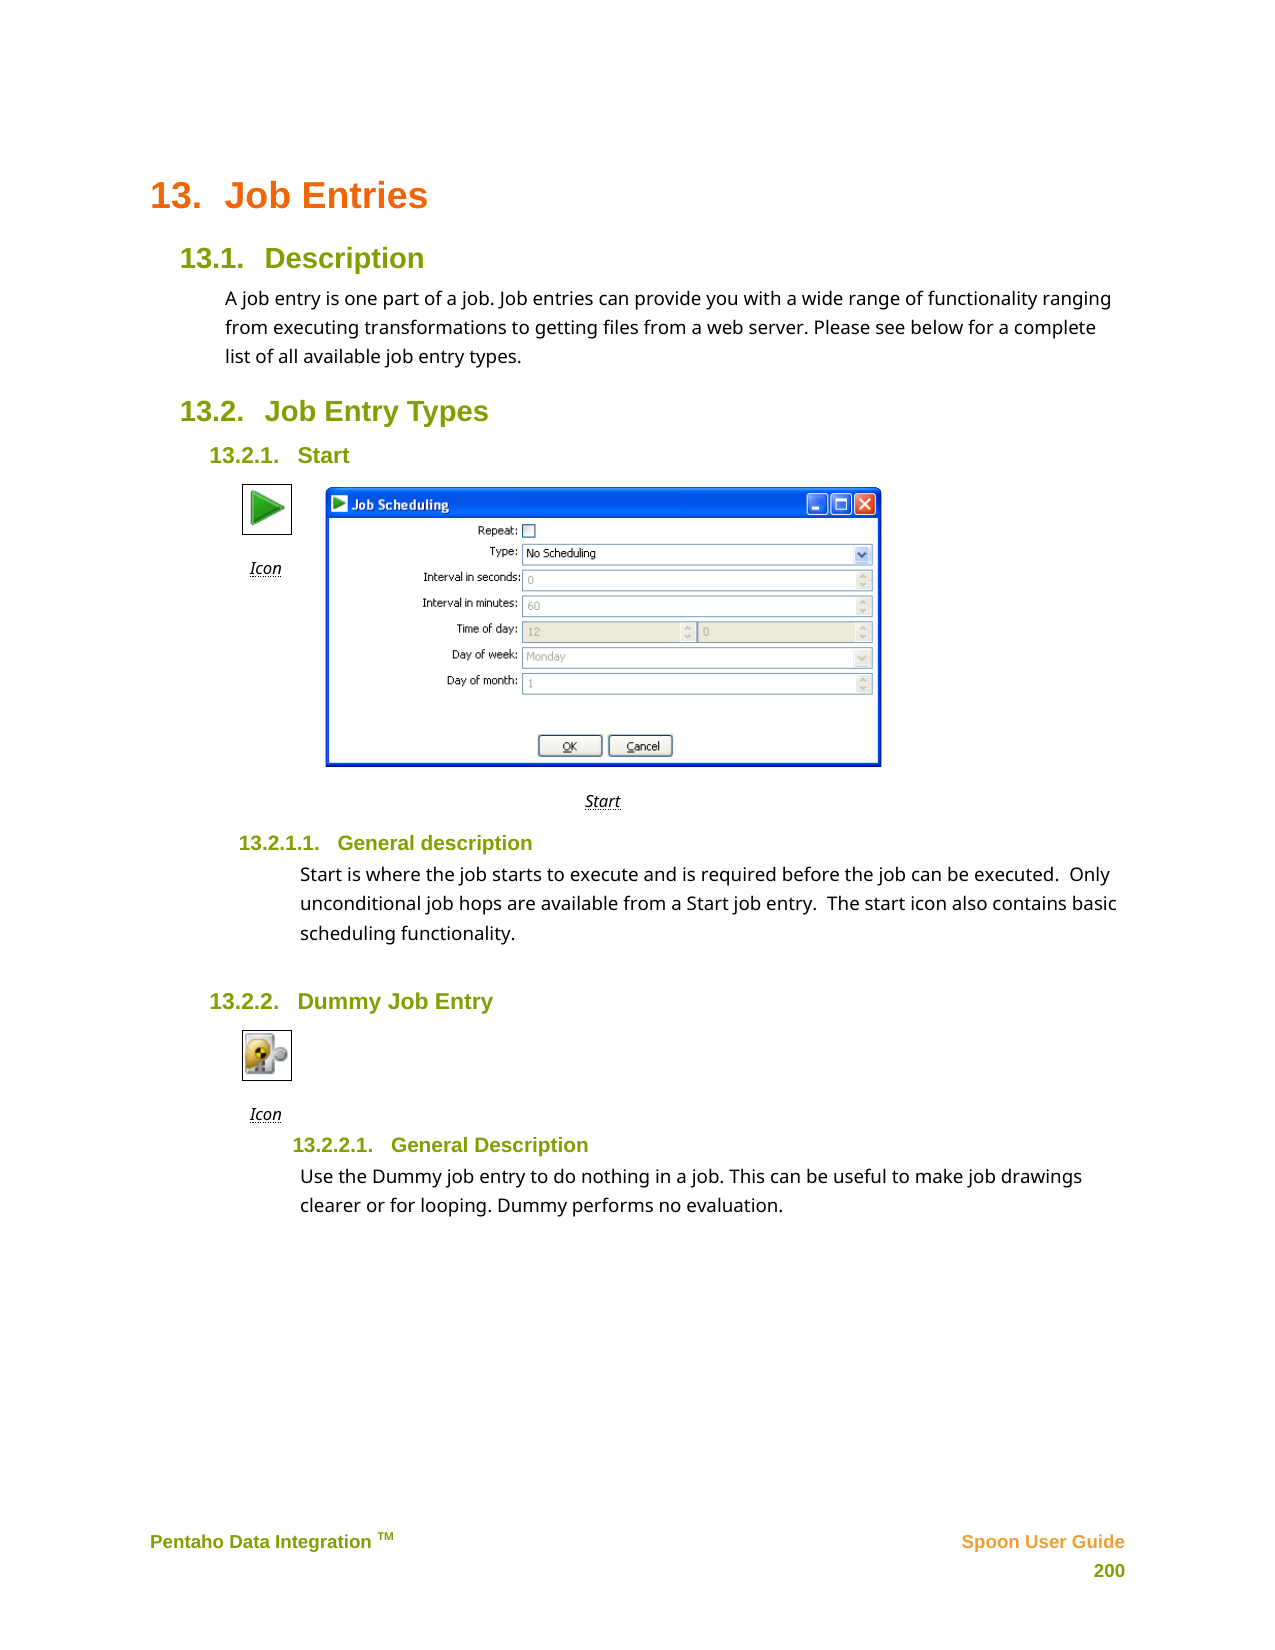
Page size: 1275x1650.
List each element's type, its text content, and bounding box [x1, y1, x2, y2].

text Start [326, 789, 881, 812]
subtitle Description [179, 241, 1125, 275]
text Start is where the job starts to execute and is required before the job can be executed. Only unconditional job hops are available from a Start job entry. The start icon also contains basic scheduling functionality. [300, 858, 1125, 946]
picture [325, 487, 882, 767]
subtitle General Description [239, 1124, 1125, 1159]
text Icon [241, 556, 292, 579]
text Icon [241, 1102, 292, 1125]
picture [244, 486, 289, 531]
text Use the Dummy job entry to do nothing in a job. This can be useful to make job drawings clearer or for looping. Dummy performs no evaluation. [300, 1160, 1125, 1218]
subtitle Job Entries [150, 181, 1125, 216]
subtitle General description [239, 823, 1125, 858]
subtitle Start [209, 436, 1125, 471]
text A job entry is one part of a job. Job entries can provide you with a wide range of functionality ranging from executing transformations to getting files from a web server. Please see below for a complete list of all available job entry types. [225, 282, 1125, 369]
subtitle Dummy Job Entry [209, 982, 1125, 1017]
subtitle Job Entry Types [179, 394, 1125, 429]
picture [244, 1032, 289, 1077]
